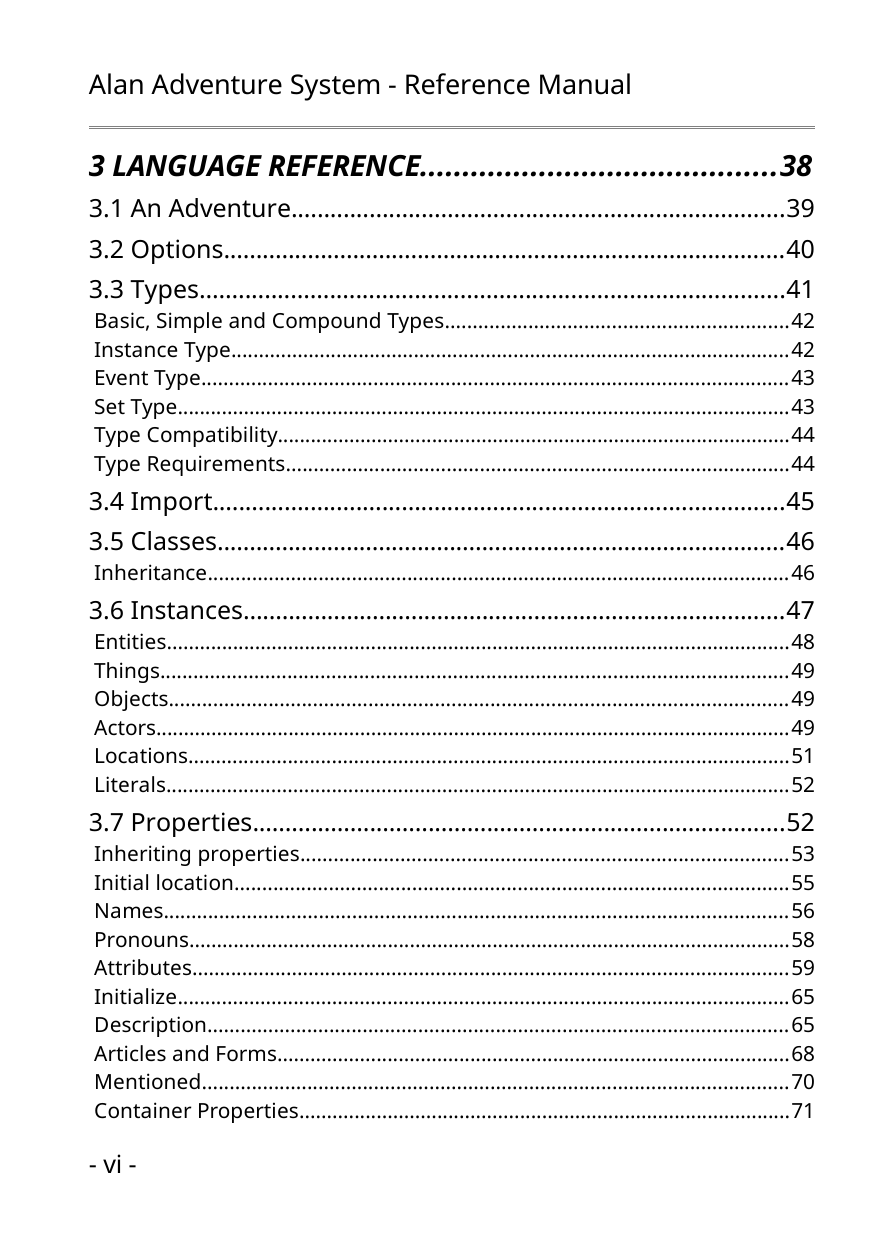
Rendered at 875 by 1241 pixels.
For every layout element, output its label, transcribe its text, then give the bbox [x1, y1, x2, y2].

text Set Type 43 [88, 392, 815, 420]
text Locations 51 [88, 741, 815, 770]
text Basic, Simple and Compound Types 42 [88, 306, 815, 335]
text Objects 49 [88, 684, 815, 713]
text Initial location 55 [88, 867, 815, 896]
text 3.5 Classes 46 [88, 524, 815, 558]
text Mentioned 70 [88, 1067, 815, 1096]
text 3.1 An Adventure 39 [88, 191, 815, 225]
text 3.7 Properties 52 [88, 805, 815, 839]
text Type Compatibility 44 [88, 420, 815, 449]
text Names 56 [88, 896, 815, 924]
text Initialize 65 [88, 982, 815, 1010]
text 3.4 Import 45 [88, 484, 815, 518]
text Actors 49 [88, 713, 815, 741]
text Literals 52 [88, 770, 815, 798]
text Pronouns 58 [88, 924, 815, 953]
text 3.3 Types 41 [88, 272, 815, 306]
text Instance Type 42 [88, 335, 815, 363]
text Inheriting properties 53 [88, 839, 815, 867]
text Things 49 [88, 656, 815, 684]
text Attributes 59 [88, 953, 815, 982]
text Container Properties 71 [88, 1096, 815, 1124]
text Entities 48 [88, 627, 815, 656]
text 3 Language Reference 38 [88, 146, 815, 185]
text 3.6 Instances 47 [88, 593, 815, 627]
text Inheritance 46 [88, 558, 815, 587]
text Type Requirements 44 [88, 449, 815, 477]
text Articles and Forms 68 [88, 1039, 815, 1067]
text Event Type 43 [88, 363, 815, 392]
text 3.2 Options 40 [88, 232, 815, 266]
text Description 65 [88, 1010, 815, 1039]
